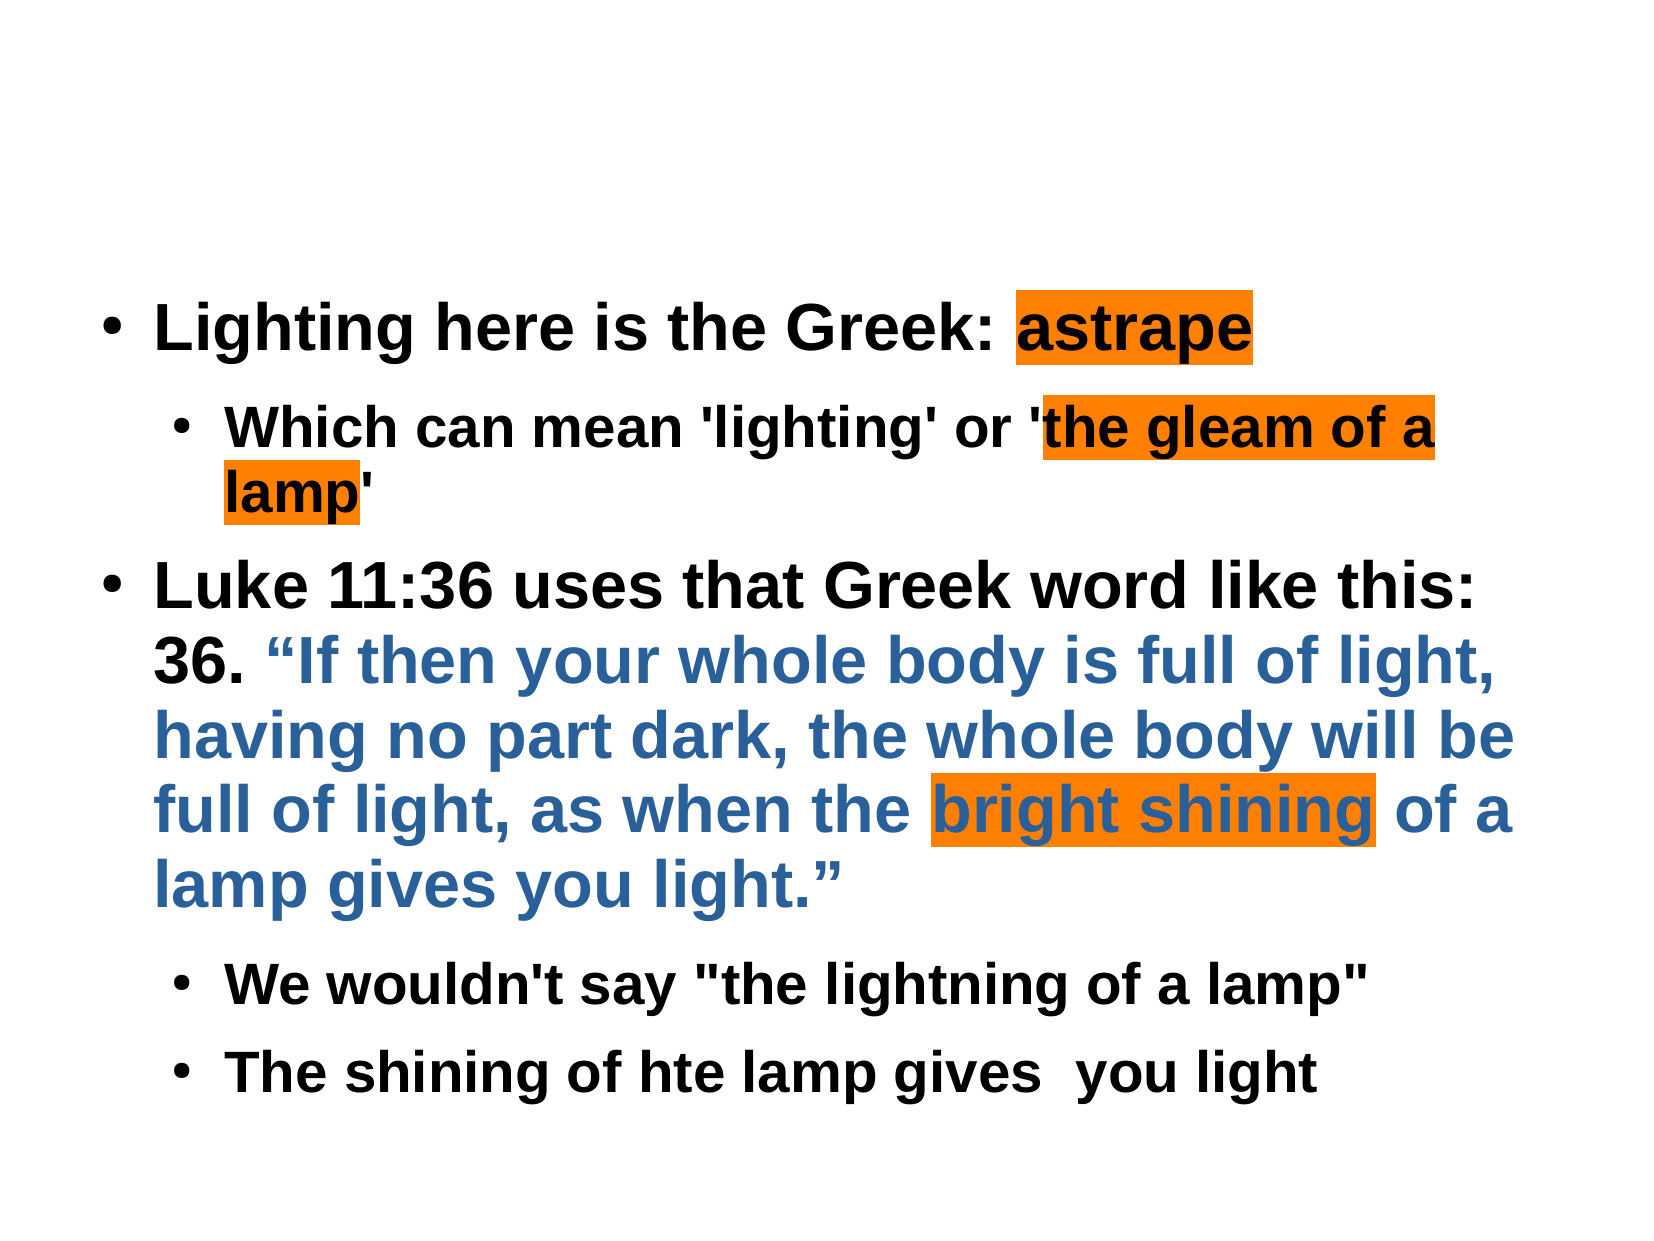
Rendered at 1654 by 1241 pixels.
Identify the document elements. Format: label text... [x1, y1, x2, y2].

list Lighting here is the Greek: astrape Which can mean 'lighting' or 'the gleam of a lamp' Luke 11:36 uses that Greek word like this: 36. “If then your whole body is full of light, having no part dark, the whole body will be full of light, as when the bright shining of a lamp gives you light.” We wouldn't say "the lightning of a lamp" The shining of hte lamp gives you light [82, 290, 1571, 1106]
